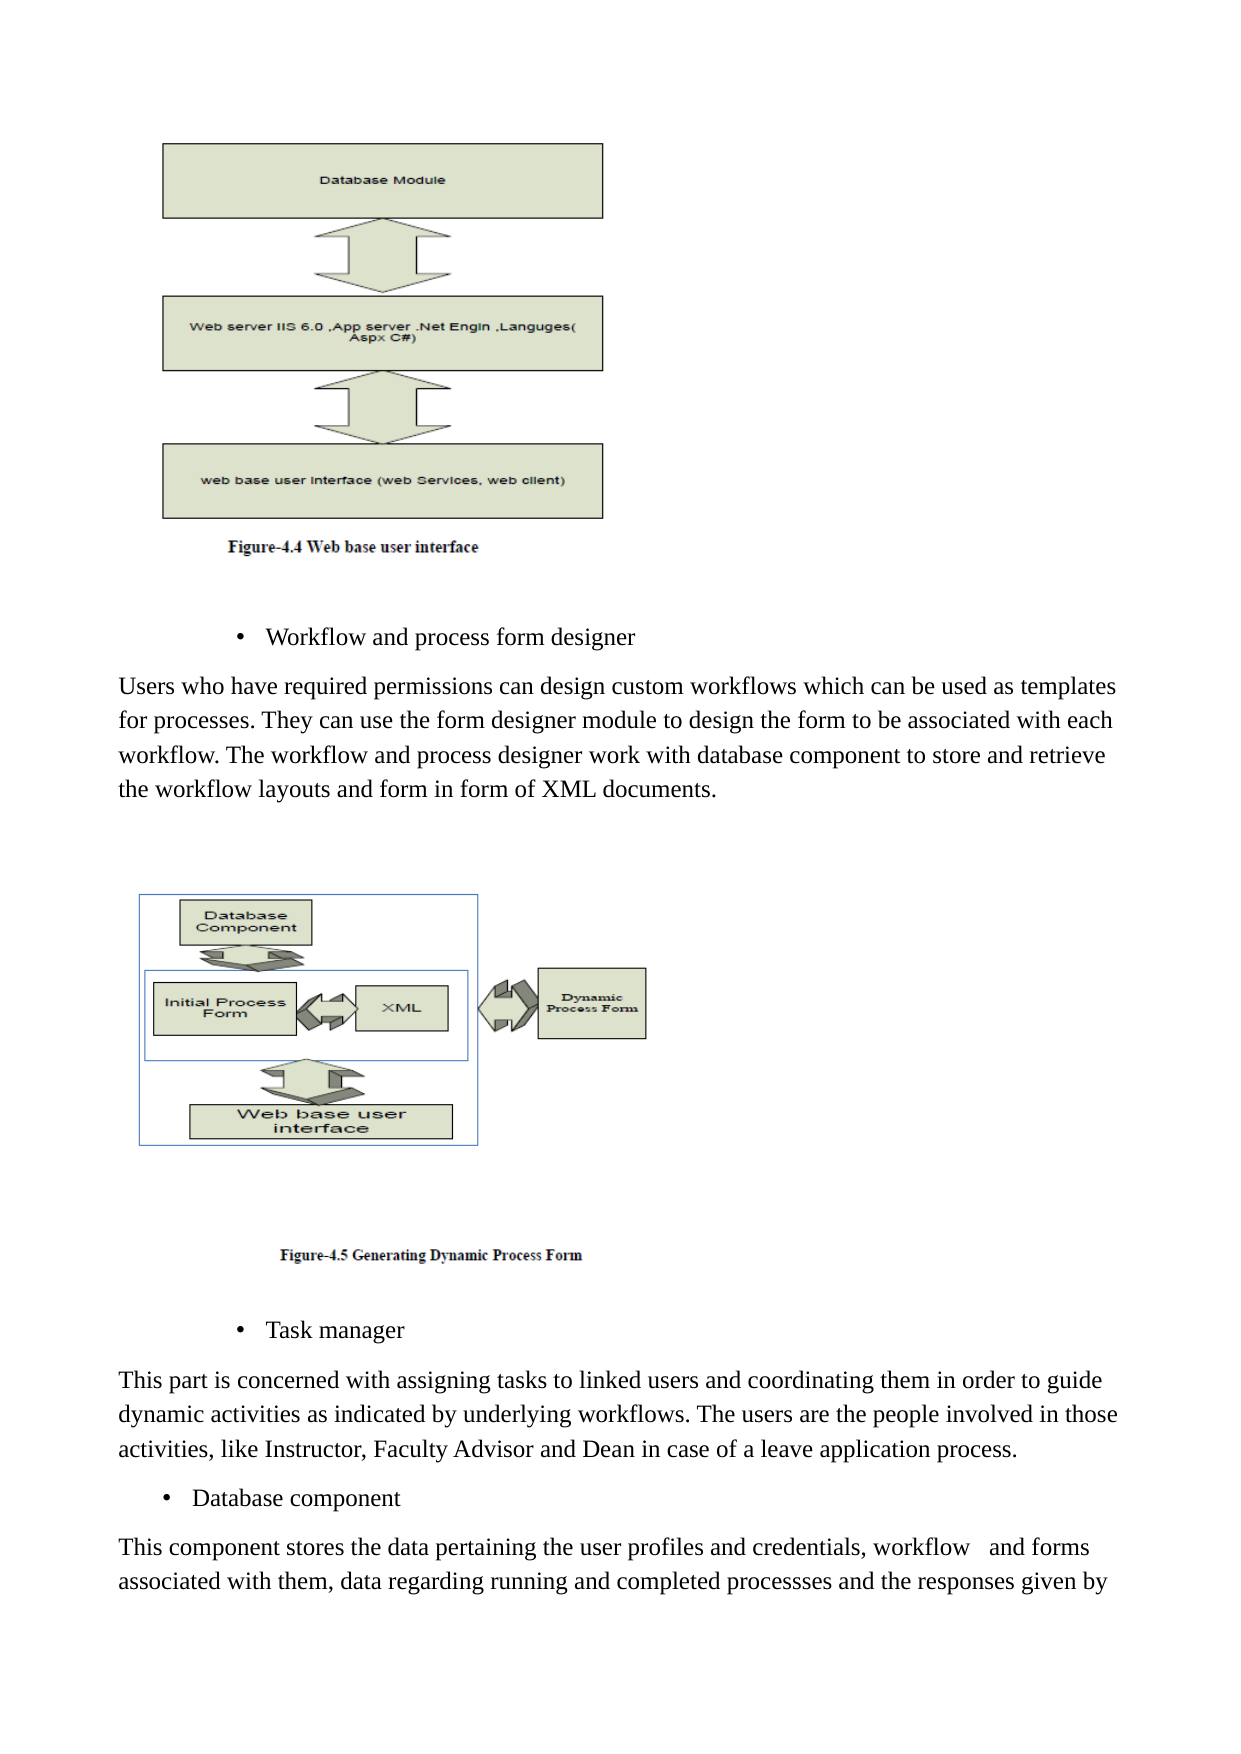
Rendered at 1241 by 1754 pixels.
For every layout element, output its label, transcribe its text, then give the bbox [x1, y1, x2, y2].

text This part is concerned with assigning tasks to linked users and coordinating them in order to guide dynamic activities as indicated by underlying workflows. The users are the people involved in those activities, like Instructor, Faculty Advisor and Dean in case of a leave application process. [118, 1365, 1122, 1462]
picture [118, 118, 649, 573]
list Workflow and process form designer [236, 622, 1122, 650]
list Task manager [236, 1316, 1122, 1344]
text Users who have required permissions can design custom workflows which can be used as templates for processes. They can use the form designer module to design the form to be associated with each workflow. The workflow and process designer work with database component to store and retrieve the workflow layouts and form in form of XML documents. [118, 671, 1122, 803]
text This component stores the data pertaining the user profiles and credentials, workflow and forms associated with them, data regarding running and completed processses and the responses given by [118, 1532, 1122, 1595]
picture [118, 872, 675, 1267]
list Database component [162, 1483, 1122, 1511]
